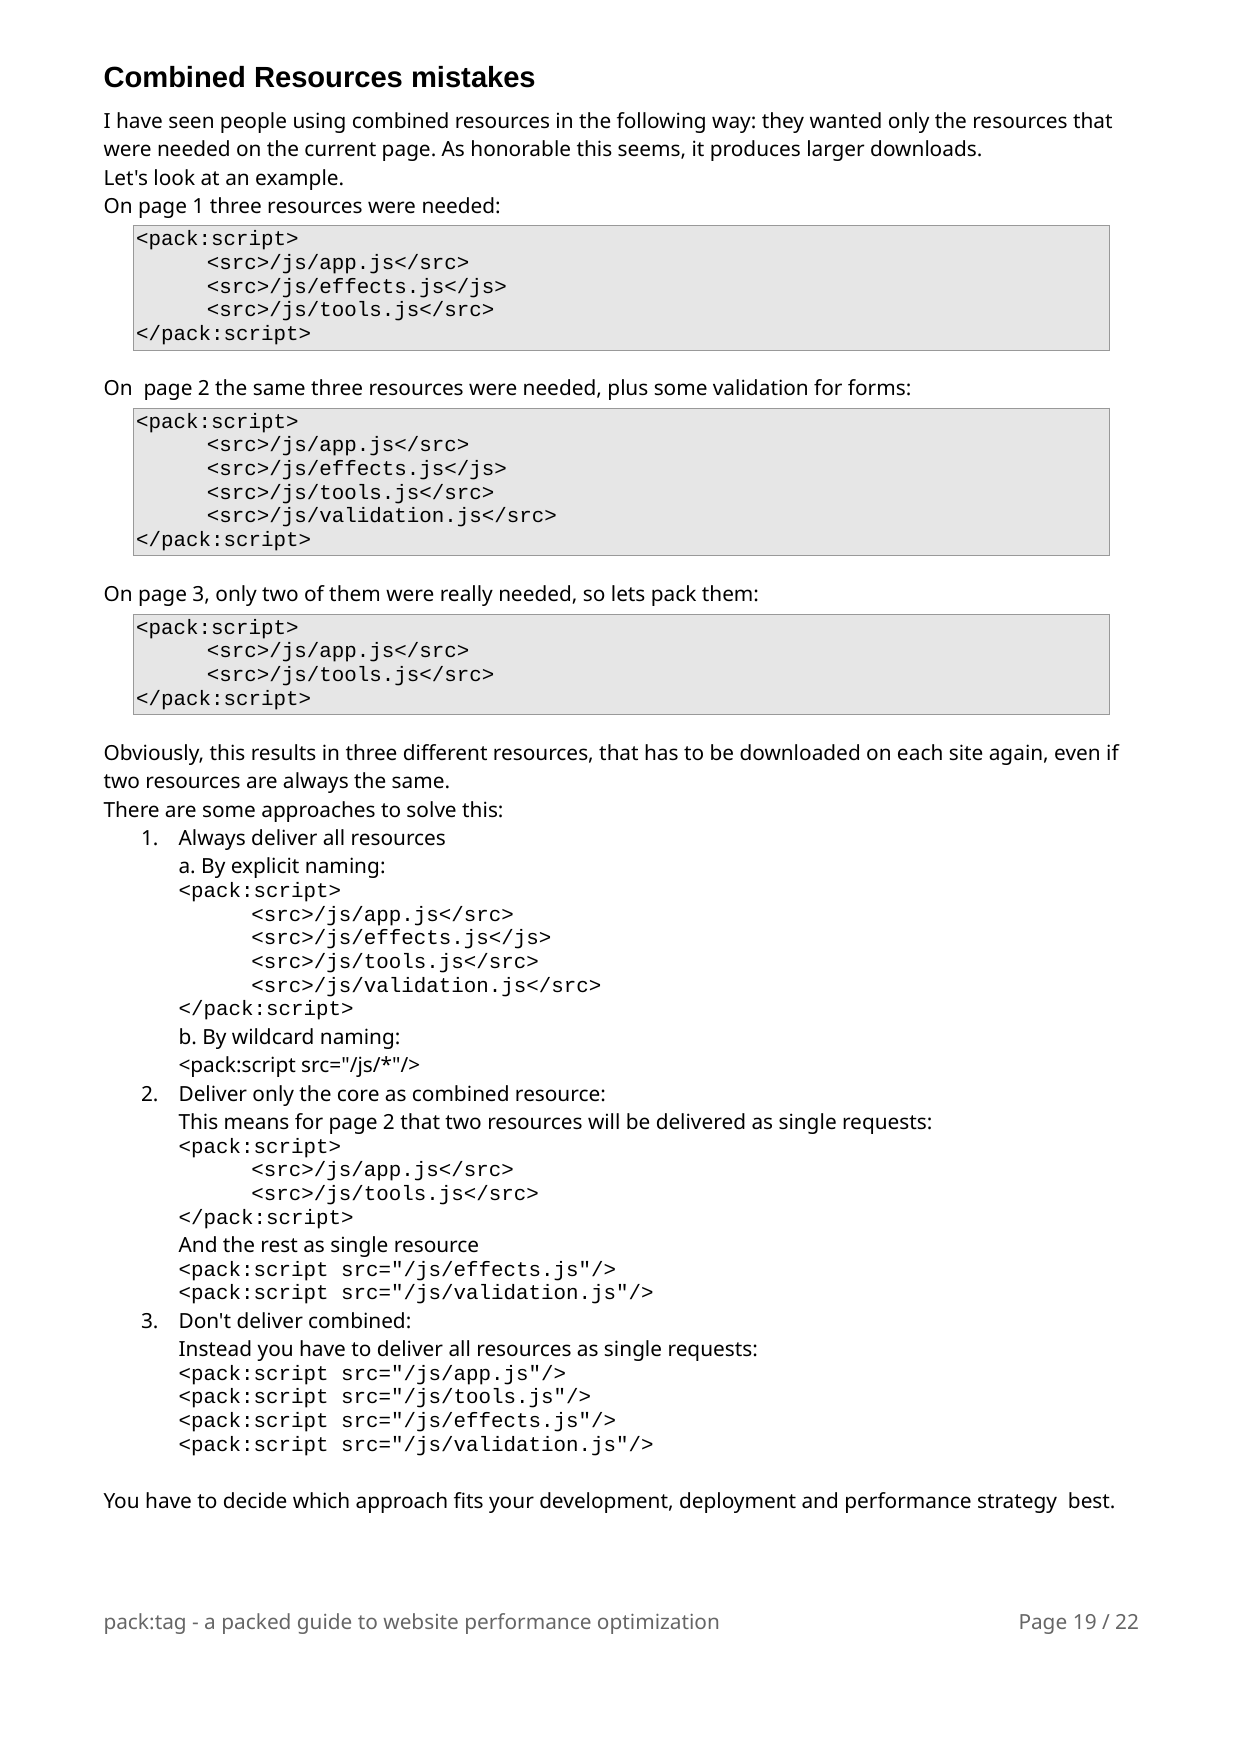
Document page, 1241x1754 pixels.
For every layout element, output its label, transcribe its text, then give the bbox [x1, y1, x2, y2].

list Deliver only the core as combined resource: This means for page 2 that two resources will be delivered as single requests: <pack:script> <src>/js/app.js</src> <src>/js/tools.js</src> </pack:script> And the rest as single resource <pack:script src="/js/effects.js"/> <pack:script src="/js/validation.js"/> [141, 1079, 1139, 1306]
text On page 2 the same three resources were needed, plus some validation for forms: [103, 373, 1139, 402]
list Always deliver all resources a. By explicit naming: <pack:script> <src>/js/app.js</src> <src>/js/effects.js</js> <src>/js/tools.js</src> <src>/js/validation.js</src> </pack:script> b. By wildcard naming: <pack:script src="/js/*"/> [141, 823, 1139, 1079]
text On page 1 three resources were needed: [103, 191, 1139, 219]
text Let's look at an example. [103, 163, 1139, 191]
text You have to decide which approach fits your development, deployment and performance strategy best. [103, 1486, 1139, 1514]
text Obviously, this results in three different resources, that has to be downloaded on each site again, even if two resources are always the same. [103, 738, 1139, 795]
text On page 3, only two of them were really needed, so lets pack them: [103, 579, 1139, 608]
text <pack:script> <src>/js/app.js</src> <src>/js/effects.js</js> <src>/js/tools.js</src> <src>/js/validation.js</src> </pack:script> [134, 409, 1109, 555]
text <pack:script> <src>/js/app.js</src> <src>/js/effects.js</js> <src>/js/tools.js</src> </pack:script> [134, 226, 1109, 350]
text <pack:script> <src>/js/app.js</src> <src>/js/tools.js</src> </pack:script> [134, 615, 1109, 714]
subtitle Combined Resources mistakes [103, 60, 1139, 93]
text I have seen people using combined resources in the following way: they wanted only the resources that were needed on the current page. As honorable this seems, it produces larger downloads. [103, 106, 1139, 163]
text There are some approaches to solve this: [103, 795, 1139, 823]
list Don't deliver combined: Instead you have to deliver all resources as single requests: <pack:script src="/js/app.js"/> <pack:script src="/js/tools.js"/> <pack:script src="/js/effects.js"/> <pack:script src="/js/validation.js"/> [141, 1306, 1139, 1457]
